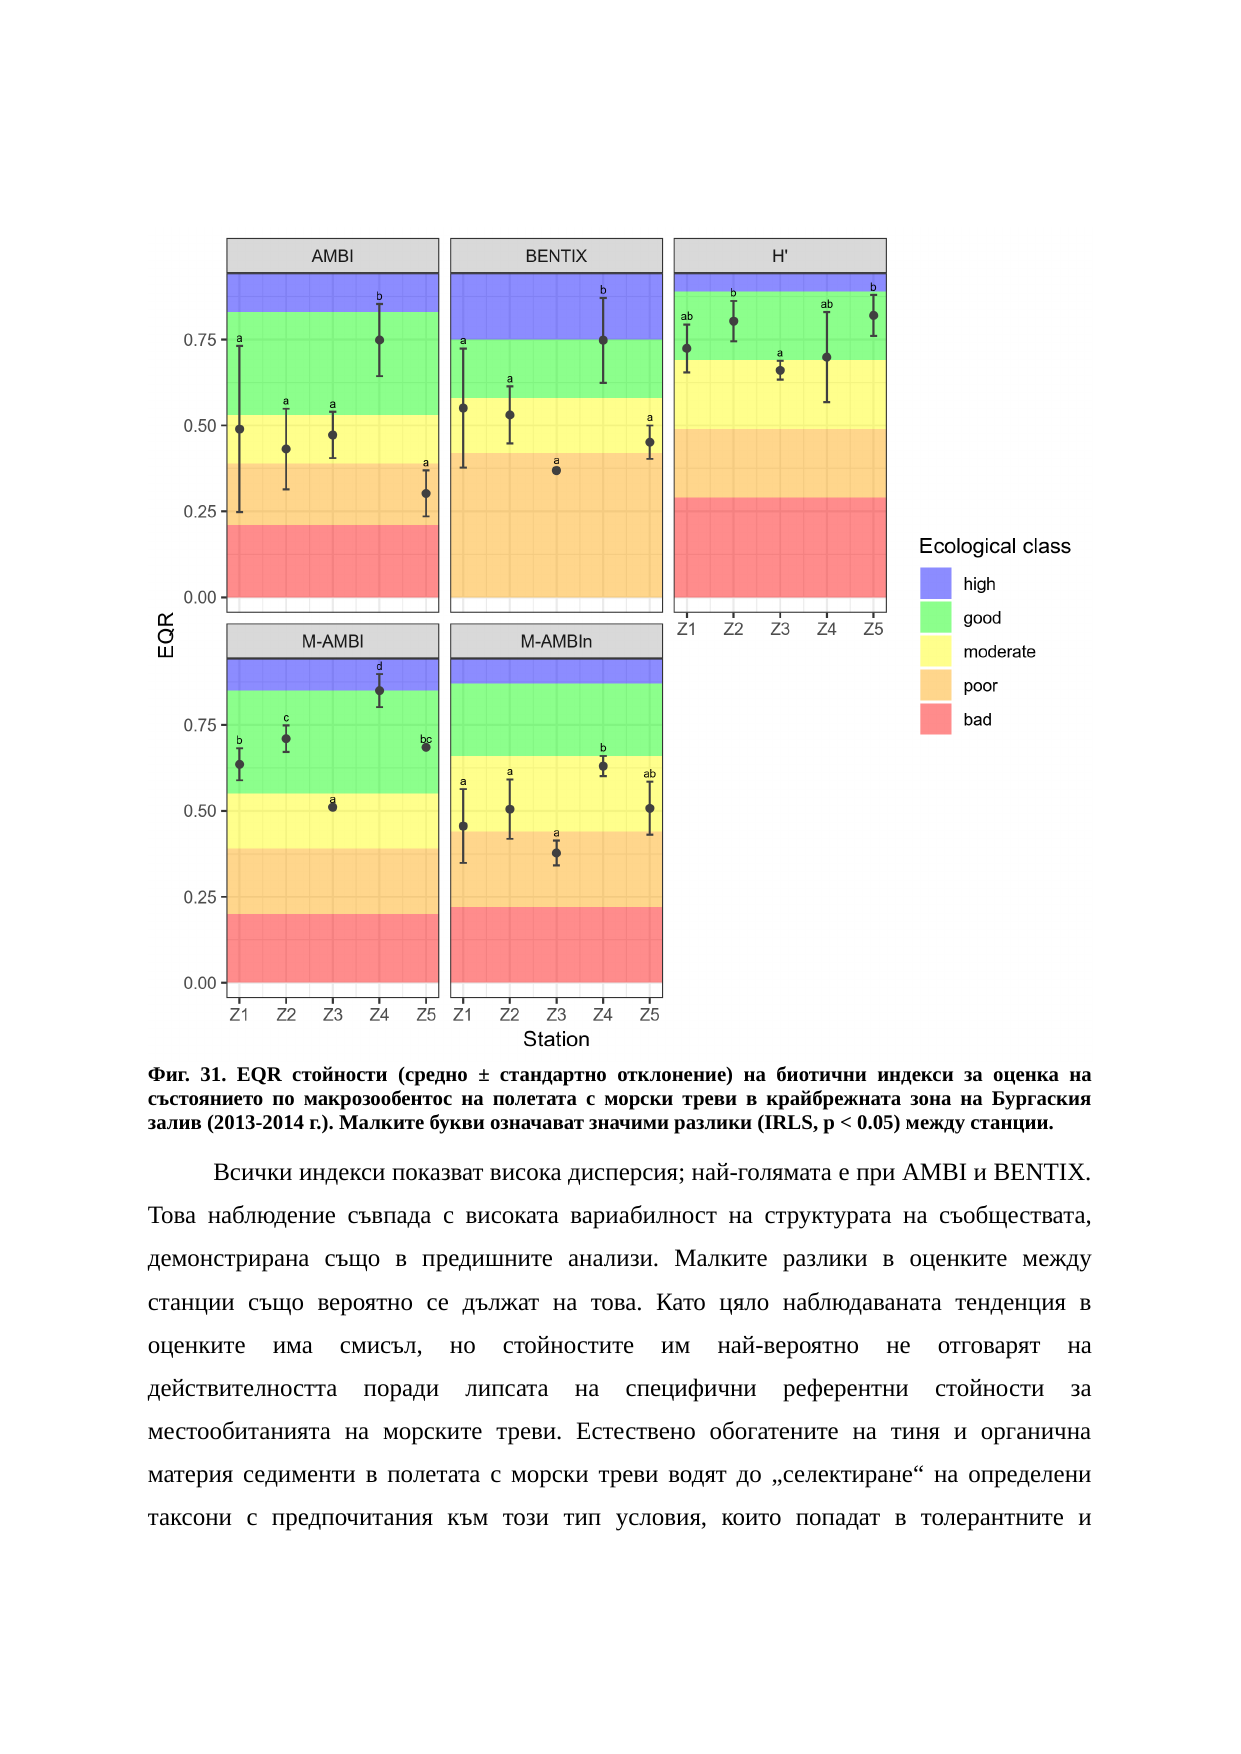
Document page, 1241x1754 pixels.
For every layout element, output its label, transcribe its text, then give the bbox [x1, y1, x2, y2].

text Всички индекси показват висока дисперсия; най-голямата е при AMBI и BENTIX. Това наблюдение съвпада с високата вариабилност на структурата на съобществата, демонстрирана също в предишните анализи. Малките разлики в оценките между станции също вероятно се дължат на това. Като цяло наблюдаваната тенденция в оценките има смисъл, но стойностите им най-вероятно не отговарят на действителността поради липсата на специфични референтни стойности за местообитанията на морските треви. Естествено обогатените на тиня и органична материя седименти в полетата с морски треви водят до „селектиране“ на определени таксони с предпочитания към този тип условия, които попадат в толерантните и [148, 1157, 1093, 1531]
picture [147, 227, 1093, 1062]
text Фиг. 31. EQR стойности (средно ± стандартно отклонение) на биотични индекси за оценка на състоянието по макрозообентос на полетата с морски треви в крайбрежната зона на Бургаския залив (2013-2014 г.). Малките букви означават значими разлики (IRLS, p < 0.05) между станции. [148, 1062, 1093, 1134]
